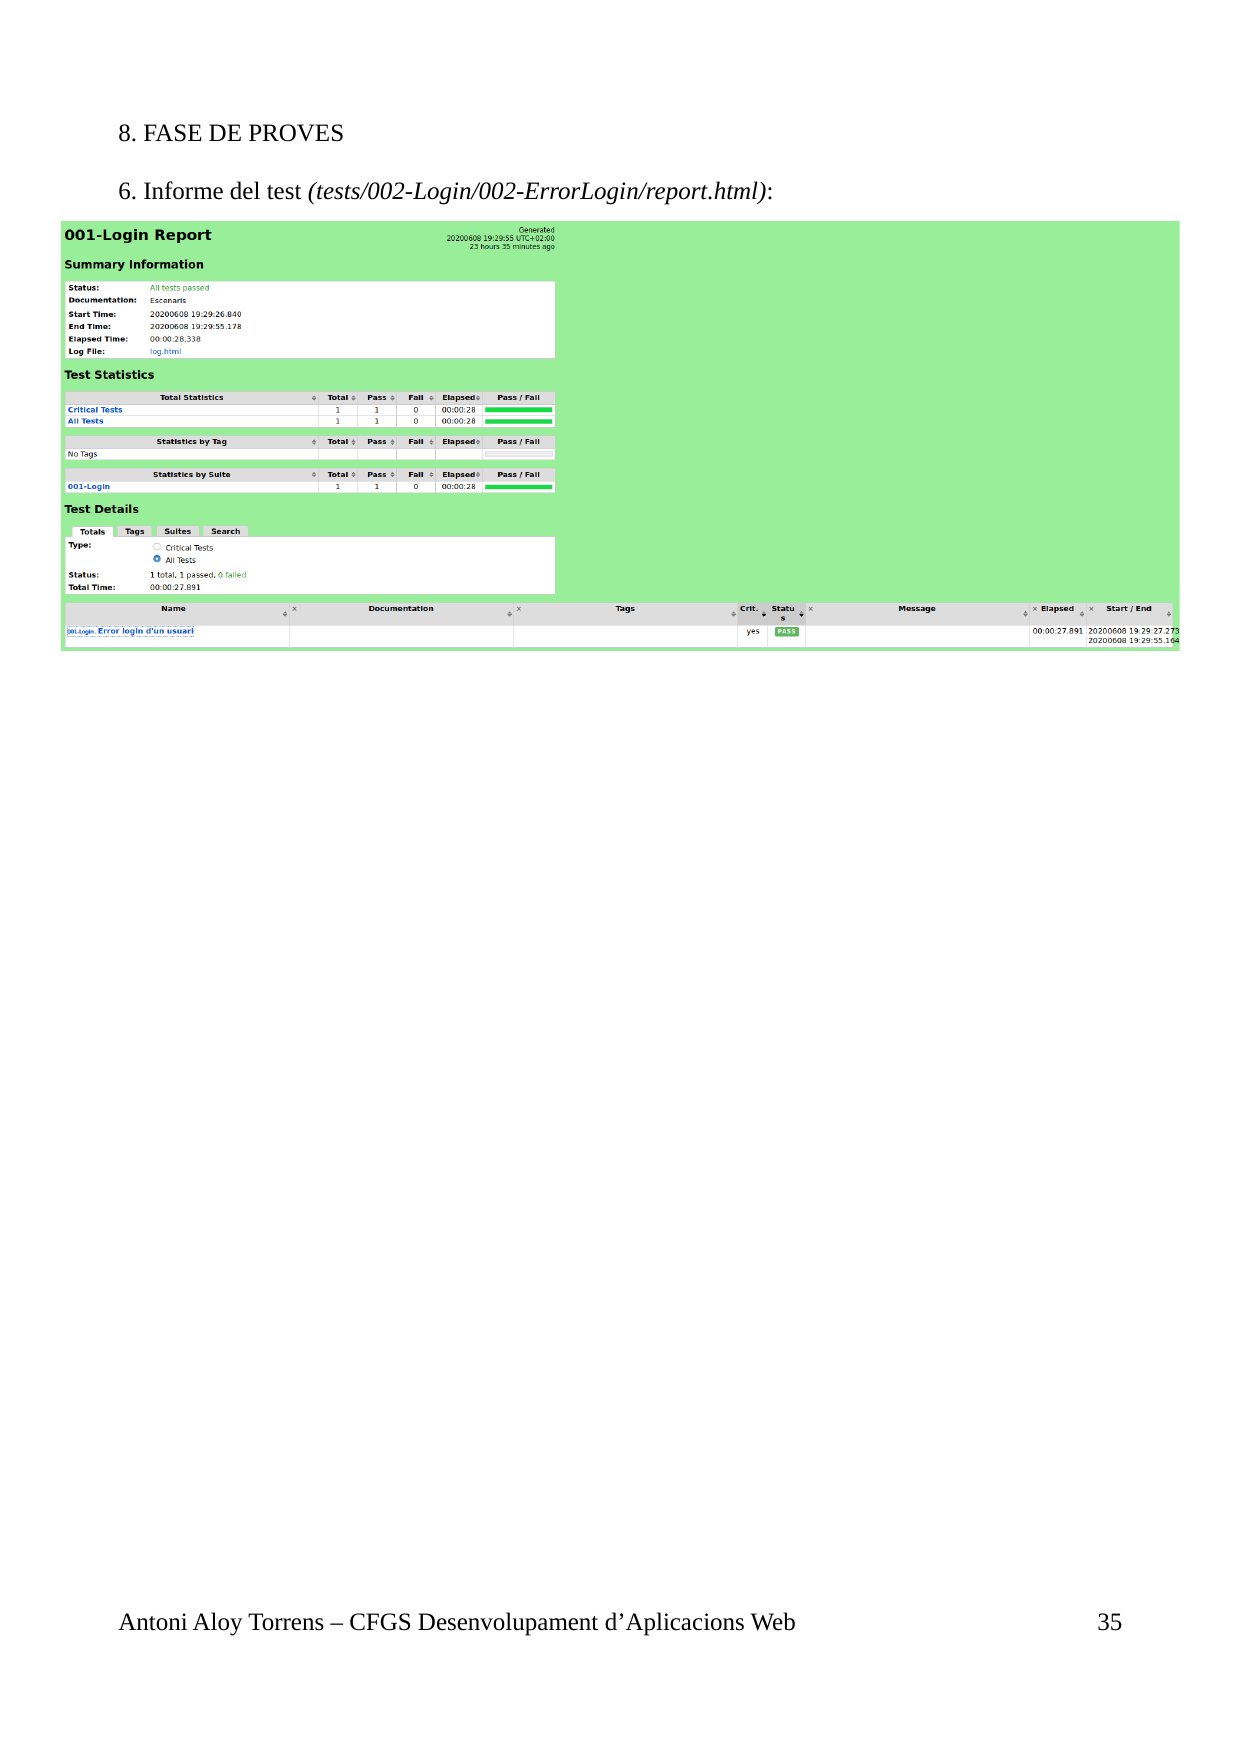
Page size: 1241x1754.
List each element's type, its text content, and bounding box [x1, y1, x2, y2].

picture [60, 221, 1180, 651]
text 6. Informe del test (tests/002-Login/002-ErrorLogin/report.html): [118, 176, 1122, 205]
